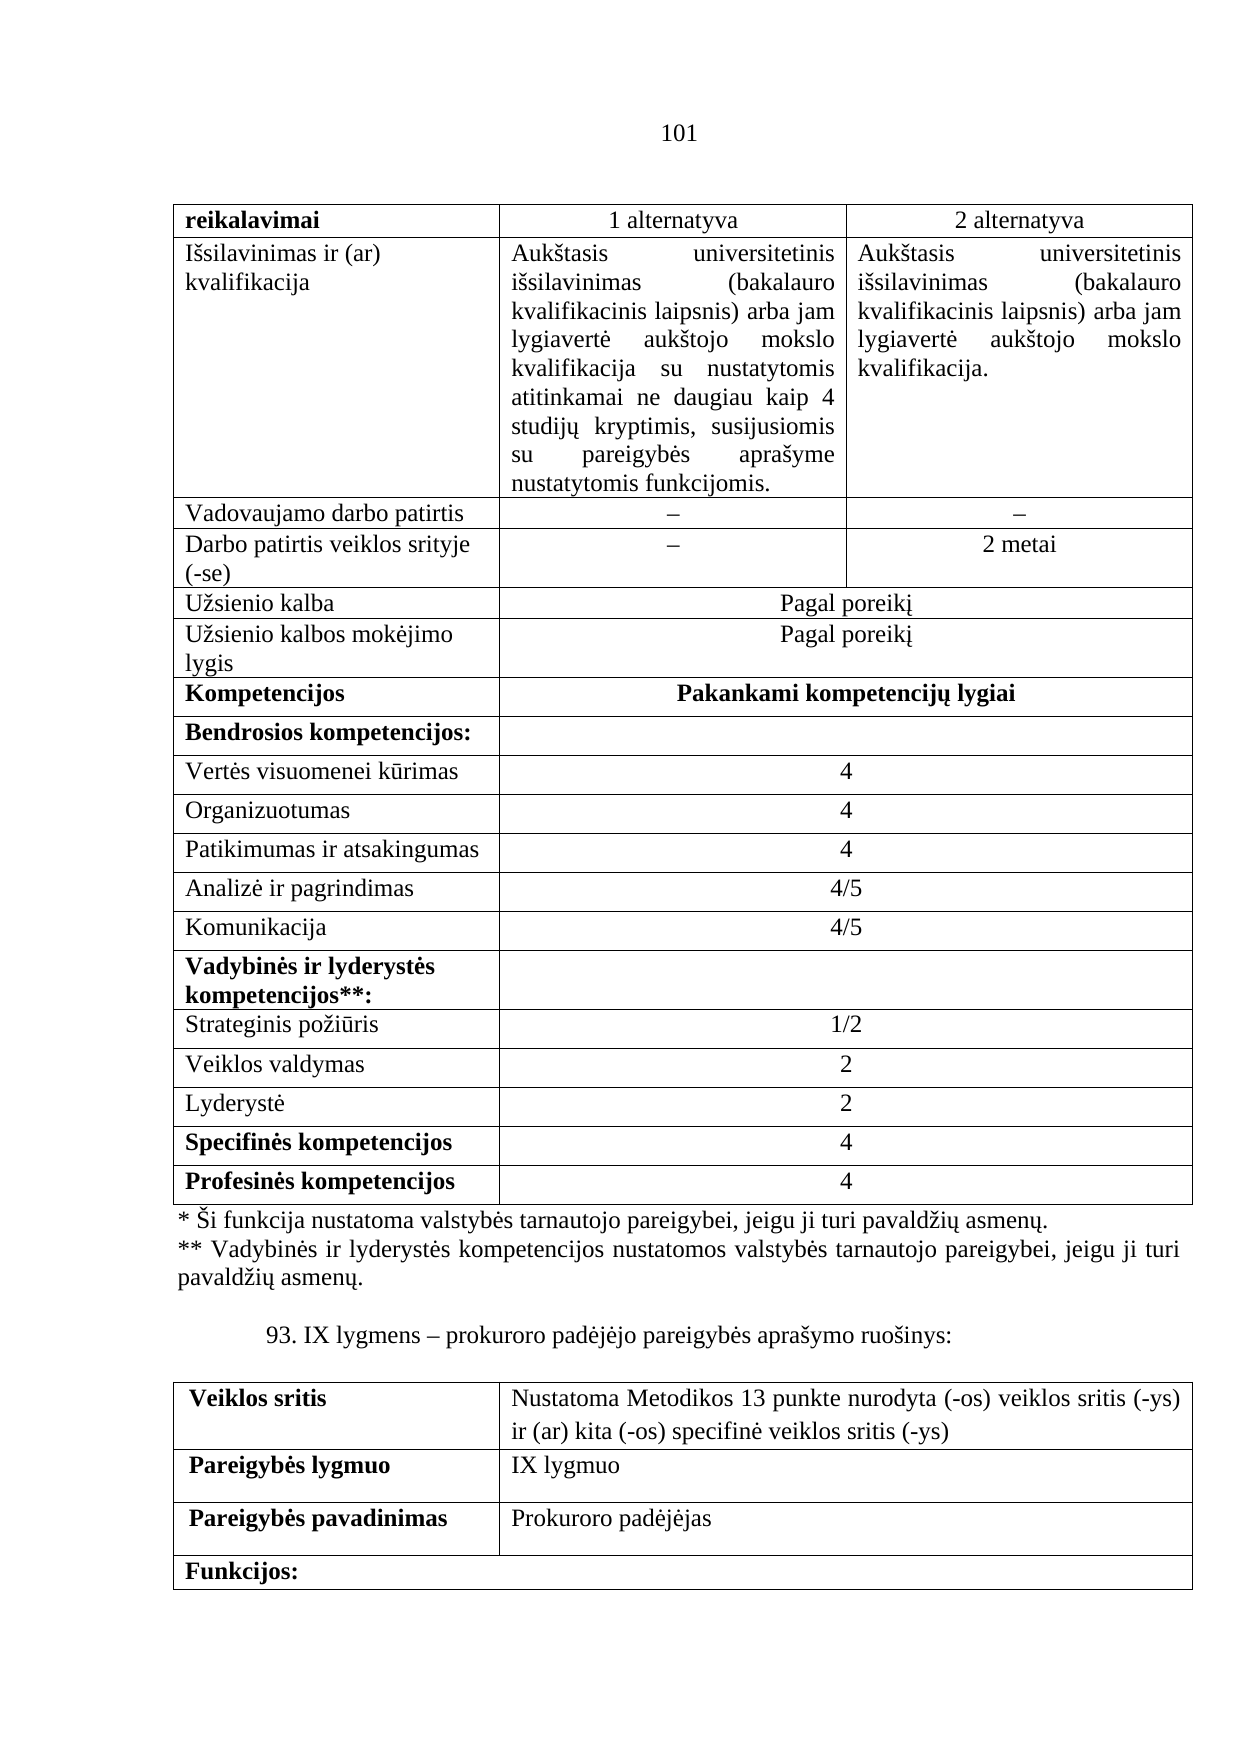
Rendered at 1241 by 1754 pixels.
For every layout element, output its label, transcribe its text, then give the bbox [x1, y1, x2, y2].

table_cell [500, 951, 1192, 1008]
table_cell Užsienio kalba [174, 588, 499, 618]
table_cell 2 alternatyva [847, 205, 1192, 237]
table_cell [500, 717, 1192, 755]
table_cell – [500, 498, 846, 528]
text ** Vadybinės ir lyderystės kompetencijos nustatomos valstybės tarnautojo pareigybei, jeigu ji turi pavaldžių asmenų. [177, 1234, 1181, 1291]
text * Ši funkcija nustatoma valstybės tarnautojo pareigybei, jeigu ji turi pavaldžių asmenų. [177, 1205, 1181, 1234]
table_cell 4 [500, 756, 1192, 794]
table_cell 4 [500, 1166, 1192, 1204]
table_cell 2 metai [847, 529, 1192, 587]
table_cell Bendrosios kompetencijos: [174, 717, 499, 755]
table_cell 2 [500, 1088, 1192, 1126]
table_cell Analizė ir pagrindimas [174, 873, 499, 911]
table_cell Aukštasis universitetinis išsilavinimas (bakalauro kvalifikacinis laipsnis) arba jam lygiavertė aukštojo mokslo kvalifikacija su nustatytomis atitinkamai ne daugiau kaip 4 studijų kryptimis, susijusiomis su pareigybės aprašyme nustatytomis funkcijomis. [500, 238, 846, 497]
table_cell Funkcijos: [174, 1556, 1192, 1589]
table_cell Lyderystė [174, 1088, 499, 1126]
table_cell 4 [500, 795, 1192, 833]
table_cell 4 [500, 1127, 1192, 1165]
table_header Veiklos sritis [174, 1383, 499, 1449]
table_cell IX lygmuo [500, 1450, 1192, 1502]
text 93. IX lygmens – prokuroro padėjėjo pareigybės aprašymo ruošinys: [177, 1320, 1181, 1349]
table_cell Komunikacija [174, 912, 499, 950]
table_cell Prokuroro padėjėjas [500, 1503, 1192, 1555]
table_cell Užsienio kalbos mokėjimo lygis [174, 619, 499, 677]
table_cell Patikimumas ir atsakingumas [174, 834, 499, 872]
table_cell Vadovaujamo darbo patirtis [174, 498, 499, 528]
table_cell 1/2 [500, 1010, 1192, 1048]
table_cell Pagal poreikį [500, 619, 1192, 677]
table_cell 4 [500, 834, 1192, 872]
table_cell Specifinės kompetencijos [174, 1127, 499, 1165]
table_cell Veiklos valdymas [174, 1049, 499, 1087]
table_cell reikalavimai [174, 205, 499, 237]
table_cell Vertės visuomenei kūrimas [174, 756, 499, 794]
table_cell Kompetencijos [174, 678, 499, 716]
table_cell Darbo patirtis veiklos srityje (-se) [174, 529, 499, 587]
table_cell Pareigybės pavadinimas [174, 1503, 499, 1555]
table_header Nustatoma Metodikos 13 punkte nurodyta (-os) veiklos sritis (-ys) ir (ar) kita (-os) specifinė veiklos sritis (-ys) [500, 1383, 1192, 1449]
table_cell Vadybinės ir lyderystės kompetencijos**: [174, 951, 499, 1008]
table_cell Organizuotumas [174, 795, 499, 833]
table_cell Profesinės kompetencijos [174, 1166, 499, 1204]
table_cell Išsilavinimas ir (ar) kvalifikacija [174, 238, 499, 497]
table_cell – [847, 498, 1192, 528]
table_cell Strateginis požiūris [174, 1010, 499, 1048]
table_cell Pareigybės lygmuo [174, 1450, 499, 1502]
table_cell 1 alternatyva [500, 205, 846, 237]
table_cell Aukštasis universitetinis išsilavinimas (bakalauro kvalifikacinis laipsnis) arba jam lygiavertė aukštojo mokslo kvalifikacija. [847, 238, 1192, 497]
table_cell 4/5 [500, 873, 1192, 911]
table_cell 2 [500, 1049, 1192, 1087]
table_cell Pakankami kompetencijų lygiai [500, 678, 1192, 716]
table_cell Pagal poreikį [500, 588, 1192, 618]
table_cell – [500, 529, 846, 587]
table_cell 4/5 [500, 912, 1192, 950]
